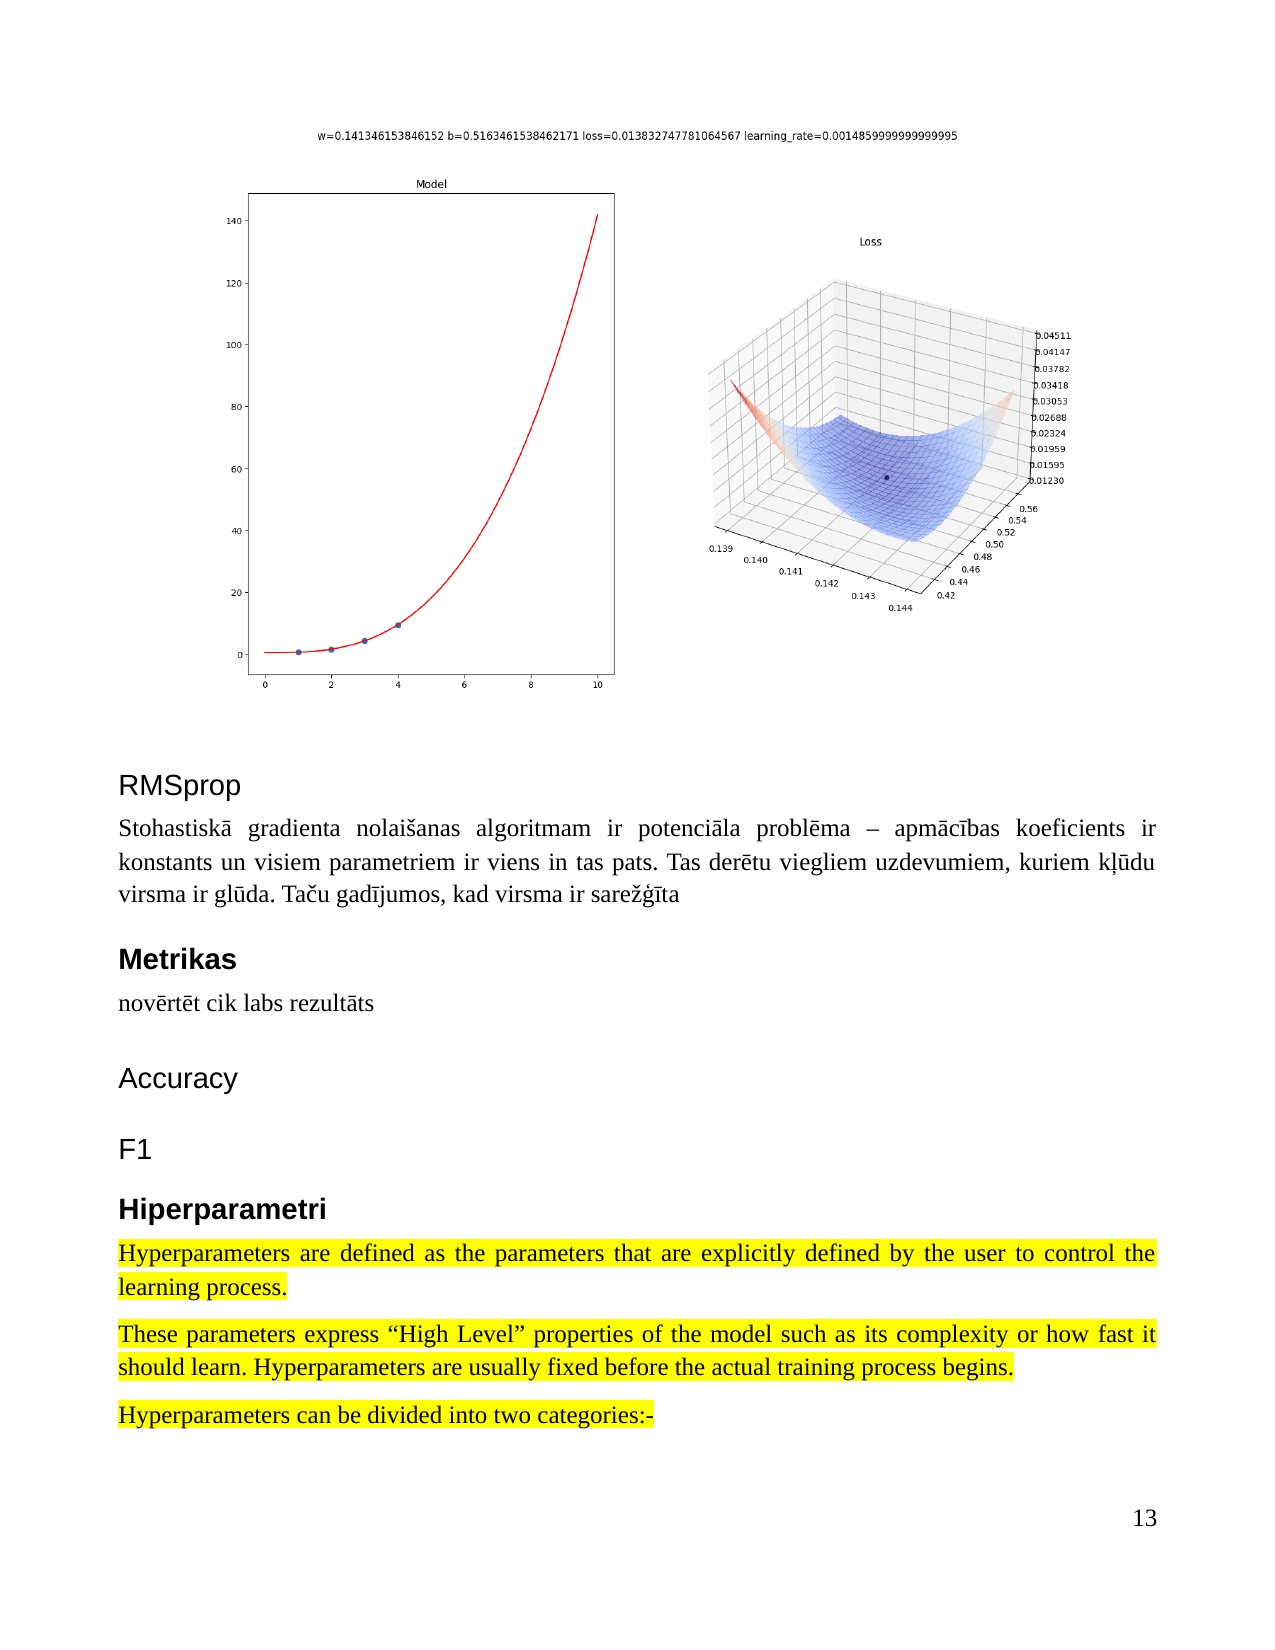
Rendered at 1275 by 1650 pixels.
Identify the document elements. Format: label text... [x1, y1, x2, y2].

subtitle Accuracy [118, 1061, 1157, 1094]
text Stohastiskā gradienta nolaišanas algoritmam ir potenciāla problēma – apmācības koeficients ir konstants un visiem parametriem ir viens in tas pats. Tas derētu viegliem uzdevumiem, kuriem kļūdu virsma ir glūda. Taču gadījumos, kad virsma ir sarežģīta [118, 813, 1157, 908]
text Hyperparameters are defined as the parameters that are explicitly defined by the user to control the learning process. [118, 1238, 1157, 1300]
subtitle Metrikas [118, 942, 1157, 976]
text Hyperparameters can be divided into two categories:- [118, 1400, 1157, 1428]
subtitle F1 [118, 1132, 1157, 1165]
text novērtēt cik labs rezultāts [118, 988, 1157, 1017]
picture [118, 118, 1157, 743]
text These parameters express “High Level” properties of the model such as its complexity or how fast it should learn. Hyperparameters are usually fixed before the actual training process begins. [118, 1319, 1157, 1381]
subtitle RMSprop [118, 767, 1157, 801]
subtitle Hiperparametri [118, 1192, 1157, 1226]
